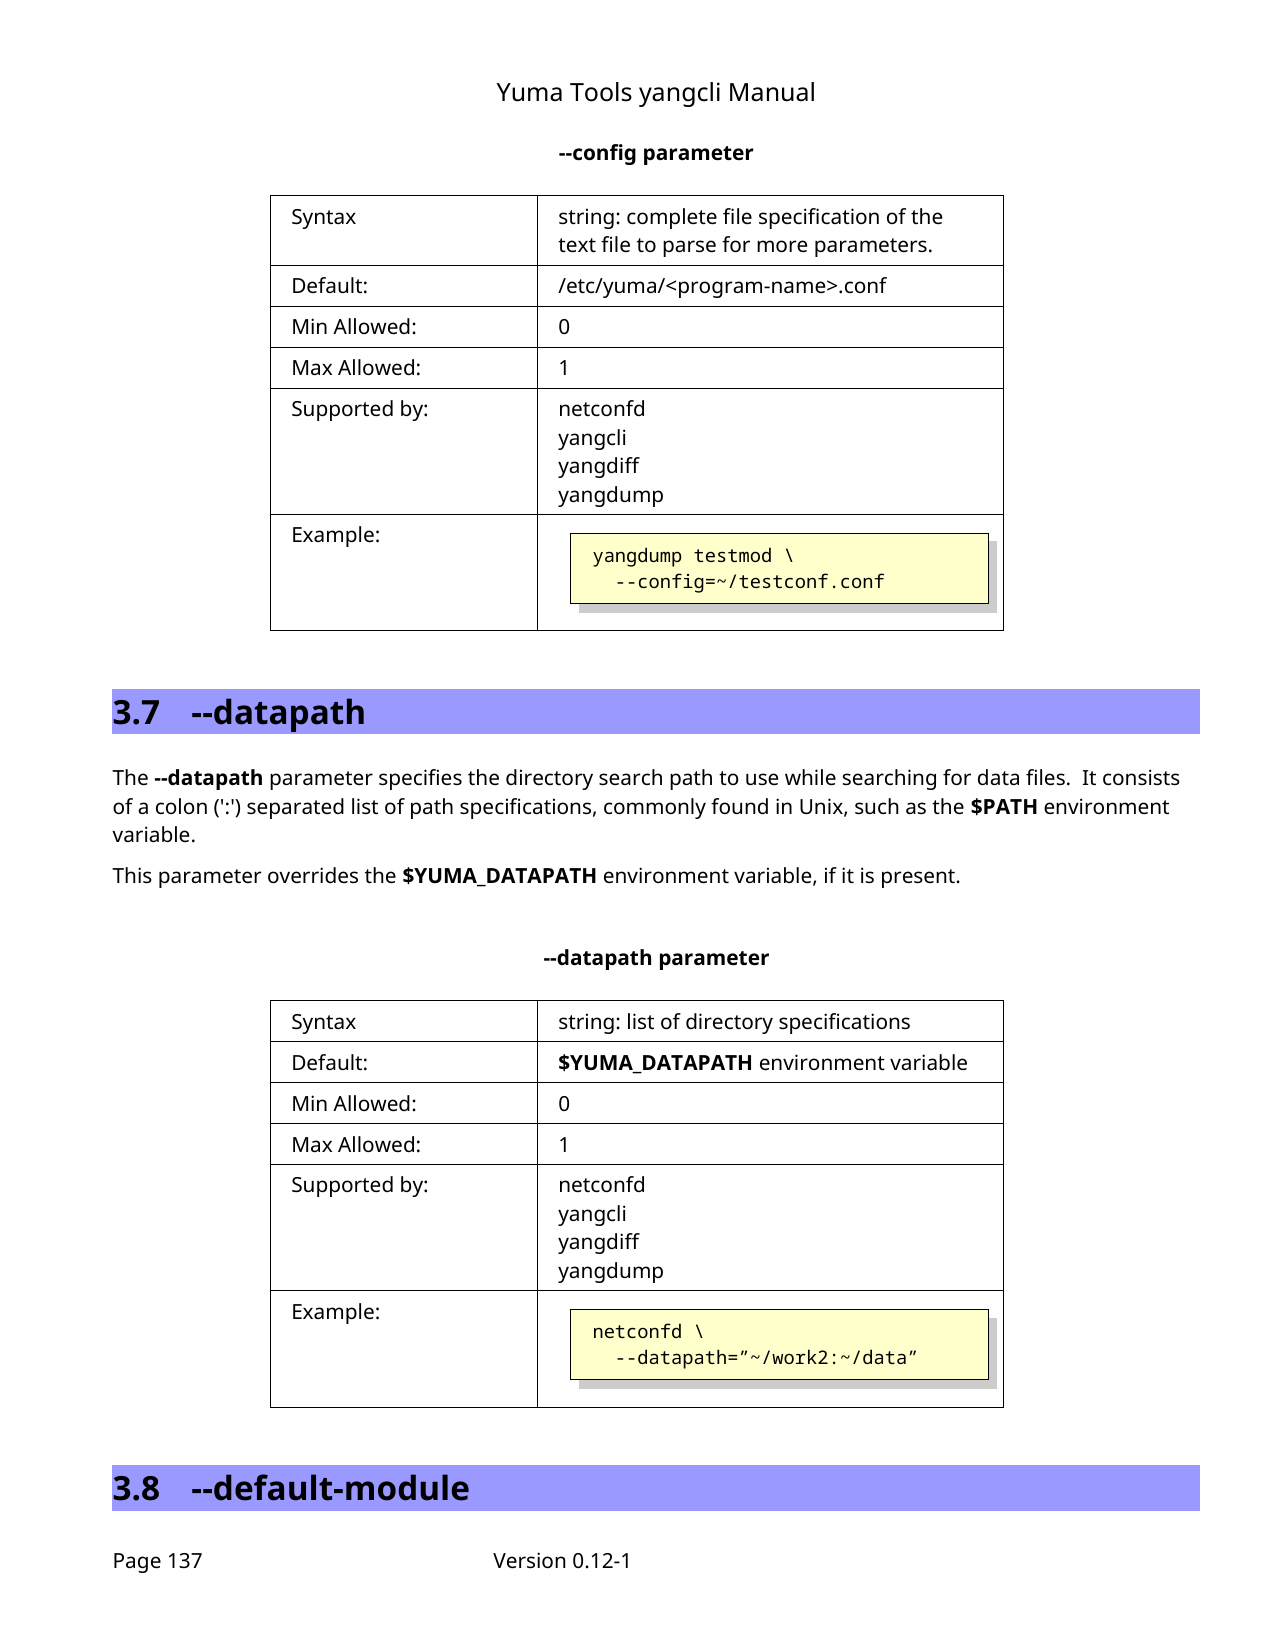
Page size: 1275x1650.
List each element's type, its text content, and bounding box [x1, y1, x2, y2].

subtitle --config parameter [127, 138, 1185, 167]
table_cell Example: [271, 1291, 537, 1407]
table_cell Min Allowed: [271, 307, 537, 347]
table_cell 1 [538, 348, 1003, 388]
table_header Syntax [271, 196, 537, 265]
table_cell /etc/yuma/<program-name>.conf [538, 266, 1003, 306]
table_cell netconfd yangcli yangdiff yangdump [538, 389, 1003, 514]
table_cell 0 [538, 1083, 1003, 1123]
text The --datapath parameter specifies the directory search path to use while searching for data files. It consists of a colon (':') separated list of path specifications, commonly found in Unix, such as the $PATH environment variable. [112, 763, 1200, 849]
table_cell Default: [271, 266, 537, 306]
table_header string: list of directory specifications [538, 1001, 1003, 1041]
table_cell 1 [538, 1124, 1003, 1164]
table_cell Min Allowed: [271, 1083, 537, 1123]
table_cell Example: [271, 515, 537, 630]
text This parameter overrides the $YUMA_DATAPATH environment variable, if it is present. [112, 861, 1200, 890]
table_cell Default: [271, 1042, 537, 1082]
subtitle --datapath parameter [127, 943, 1185, 972]
table_cell $YUMA_DATAPATH environment variable [538, 1042, 1003, 1082]
table_cell Supported by: [271, 1165, 537, 1290]
table_cell Max Allowed: [271, 348, 537, 388]
table_cell Max Allowed: [271, 1124, 537, 1164]
table_header string: complete file specification of the text file to parse for more parameters. [538, 196, 1003, 265]
table_header Syntax [271, 1001, 537, 1041]
table_cell yangdump testmod \ --config=~/testconf.conf [538, 515, 1003, 630]
subtitle --datapath [112, 689, 1200, 734]
table_cell Supported by: [271, 389, 537, 514]
table_cell netconfd yangcli yangdiff yangdump [538, 1165, 1003, 1290]
table_cell 0 [538, 307, 1003, 347]
table_cell netconfd \ --datapath=”~/work2:~/data” [538, 1291, 1003, 1407]
subtitle --default-module [112, 1465, 1200, 1511]
